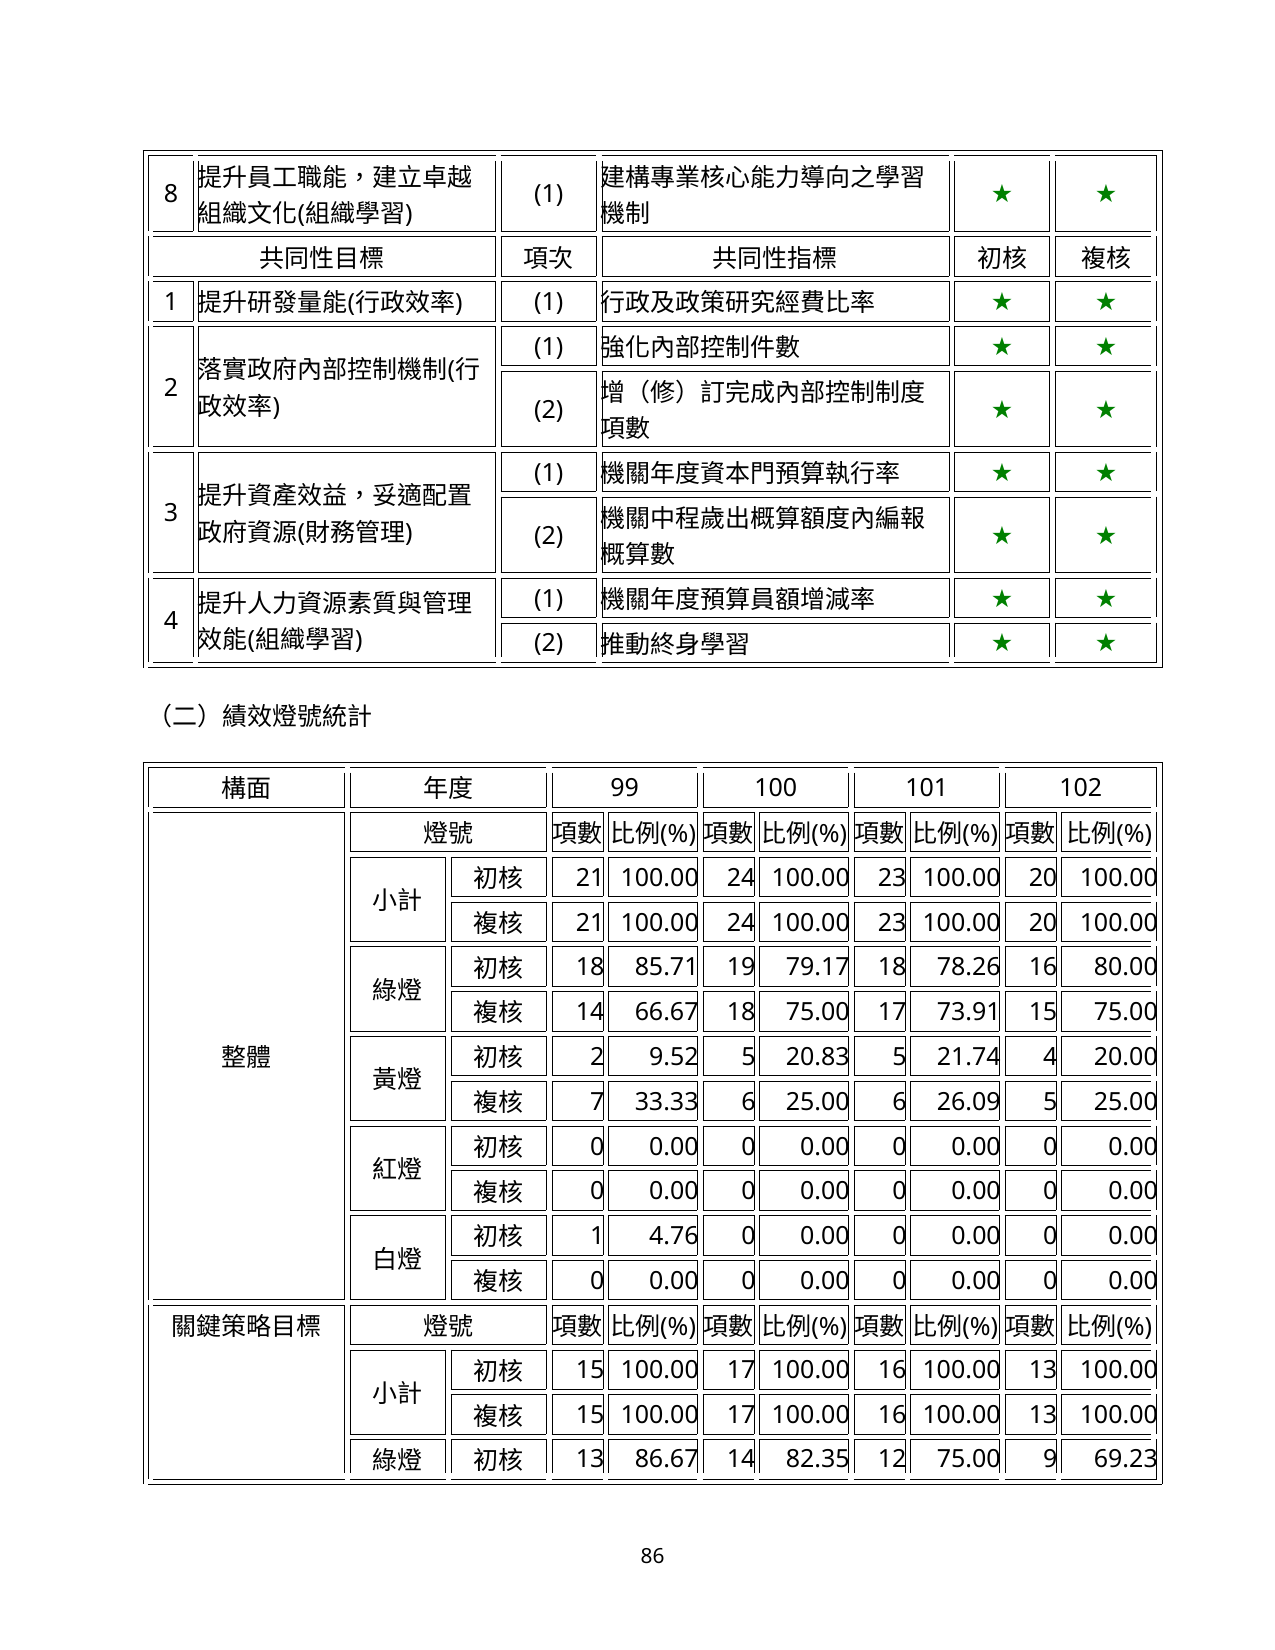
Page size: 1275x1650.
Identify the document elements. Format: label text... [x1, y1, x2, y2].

table_cell 0 [549, 1165, 606, 1210]
table_cell 5 [1002, 1075, 1059, 1120]
table_cell 機關年度資本門預算執行率 [599, 446, 951, 491]
table_cell 比例(%) [757, 807, 851, 851]
table_cell 複核 [448, 986, 549, 1031]
table_cell 0 [1002, 1210, 1059, 1254]
table_cell 關鍵策略目標 [145, 1299, 347, 1478]
table_cell 0.00 [1059, 1120, 1159, 1165]
table_cell 19 [700, 941, 757, 986]
table_cell 21 [549, 896, 606, 941]
table_cell 13 [1002, 1389, 1059, 1434]
table_cell 0 [700, 1120, 757, 1165]
table_cell 100.00 [606, 1344, 700, 1389]
table_cell 複核 [448, 1075, 549, 1120]
table_cell (2) [498, 365, 599, 446]
table_cell 共同性目標 [145, 231, 498, 276]
table_cell 100.00 [1059, 1344, 1159, 1389]
table_cell 0.00 [1059, 1210, 1159, 1254]
table_cell 0.00 [606, 1165, 700, 1210]
table_cell 5 [851, 1031, 908, 1075]
table_cell 比例(%) [1059, 807, 1159, 851]
table_cell 整體 [145, 807, 347, 1299]
table_cell 項次 [498, 231, 599, 276]
table_cell ★ [951, 321, 1052, 365]
table_cell 18 [700, 986, 757, 1031]
table_cell 6 [851, 1075, 908, 1120]
table_cell 初核 [448, 1031, 549, 1075]
table_cell 綠燈 [347, 941, 448, 1031]
table_cell 0 [700, 1255, 757, 1299]
table_cell 15 [549, 1344, 606, 1389]
table_cell 100.00 [1059, 896, 1159, 941]
table_cell 24 [700, 896, 757, 941]
table_cell (1) [498, 446, 599, 491]
table_cell 0 [700, 1165, 757, 1210]
table_cell 26.09 [908, 1075, 1002, 1120]
table_cell 0.00 [1059, 1255, 1159, 1299]
table_cell 15 [549, 1389, 606, 1434]
table_cell 100.00 [757, 851, 851, 896]
table_cell 100.00 [757, 1389, 851, 1434]
table_cell 9 [1002, 1434, 1059, 1478]
table_cell 0.00 [908, 1210, 1002, 1254]
table_cell 比例(%) [908, 807, 1002, 851]
table_cell 66.67 [606, 986, 700, 1031]
table_cell 23 [851, 896, 908, 941]
table_cell 燈號 [347, 1299, 549, 1344]
table_cell 0 [549, 1120, 606, 1165]
table_cell ★ [951, 446, 1052, 491]
table_cell 16 [851, 1344, 908, 1389]
table_cell 初核 [448, 1434, 549, 1478]
table_cell ★ [951, 491, 1052, 572]
table_cell 0.00 [908, 1255, 1002, 1299]
table_cell 9.52 [606, 1031, 700, 1075]
table_cell 落實政府內部控制機制(行政效率) [196, 321, 498, 446]
table_cell 提升人力資源素質與管理效能(組織學習) [196, 572, 498, 662]
table_cell 複核 [448, 896, 549, 941]
table_cell 18 [549, 941, 606, 986]
table_cell 綠燈 [347, 1434, 448, 1478]
table_cell 4 [1002, 1031, 1059, 1075]
table_cell 13 [1002, 1344, 1059, 1389]
table_cell 12 [851, 1434, 908, 1478]
table_cell 13 [549, 1434, 606, 1478]
table_cell 0 [851, 1255, 908, 1299]
table_cell 黃燈 [347, 1031, 448, 1120]
table_cell 0 [700, 1210, 757, 1254]
table_cell 0.00 [757, 1165, 851, 1210]
table_cell 0.00 [908, 1120, 1002, 1165]
table_cell 共同性指標 [599, 231, 951, 276]
table_cell ★ [1052, 491, 1159, 572]
table_cell 75.00 [757, 986, 851, 1031]
table_cell 17 [700, 1344, 757, 1389]
table_cell 行政及政策研究經費比率 [599, 276, 951, 321]
table_cell 小計 [347, 1344, 448, 1434]
table_header 99 [549, 763, 700, 807]
table_cell 比例(%) [908, 1299, 1002, 1344]
table_cell 17 [700, 1389, 757, 1434]
table_cell (1) [498, 276, 599, 321]
table_cell 初核 [448, 1344, 549, 1389]
table_cell 18 [851, 941, 908, 986]
table_cell 100.00 [908, 851, 1002, 896]
table_cell ★ [951, 365, 1052, 446]
table_cell (2) [498, 491, 599, 572]
table_cell 項數 [549, 807, 606, 851]
table_cell 強化內部控制件數 [599, 321, 951, 365]
table_cell 項數 [851, 1299, 908, 1344]
table_cell 複核 [448, 1389, 549, 1434]
table_cell 2 [145, 321, 196, 446]
table_cell 100.00 [908, 1389, 1002, 1434]
subtitle （二）績效燈號統計 [148, 696, 1157, 733]
table_cell 提升研發量能(行政效率) [196, 276, 498, 321]
table_cell ★ [1052, 276, 1159, 321]
table_cell 80.00 [1059, 941, 1159, 986]
table_cell 0 [851, 1120, 908, 1165]
table_header 年度 [347, 763, 549, 807]
table_cell ★ [951, 151, 1052, 231]
table_cell 5 [700, 1031, 757, 1075]
table_cell ★ [951, 276, 1052, 321]
table_cell 23 [851, 851, 908, 896]
table_cell 項數 [851, 807, 908, 851]
table_cell 機關中程歲出概算額度內編報概算數 [599, 491, 951, 572]
table_cell 100.00 [1059, 1389, 1159, 1434]
table_cell ★ [951, 572, 1052, 617]
table_cell 0 [1002, 1165, 1059, 1210]
table_cell 項數 [549, 1299, 606, 1344]
table_cell 16 [851, 1389, 908, 1434]
table_cell 0.00 [1059, 1165, 1159, 1210]
table_cell ★ [951, 617, 1052, 662]
table_cell 初核 [448, 851, 549, 896]
table_cell 比例(%) [606, 807, 700, 851]
table_cell 1 [145, 276, 196, 321]
table_cell (1) [498, 572, 599, 617]
table_cell 85.71 [606, 941, 700, 986]
table_cell 比例(%) [1059, 1299, 1159, 1344]
table_cell 0.00 [757, 1210, 851, 1254]
table_cell 項數 [1002, 1299, 1059, 1344]
table_cell 0 [851, 1165, 908, 1210]
table_cell ★ [1052, 617, 1159, 662]
table_cell 紅燈 [347, 1120, 448, 1210]
table_cell 75.00 [1059, 986, 1159, 1031]
table_cell 0 [1002, 1255, 1059, 1299]
table_cell 1 [549, 1210, 606, 1254]
table_cell 100.00 [606, 1389, 700, 1434]
table_cell 75.00 [908, 1434, 1002, 1478]
table_cell 2 [549, 1031, 606, 1075]
table_header 101 [851, 763, 1002, 807]
table_cell 3 [145, 446, 196, 572]
table_cell 0 [1002, 1120, 1059, 1165]
table_cell ★ [1052, 446, 1159, 491]
table_cell 提升資產效益，妥適配置政府資源(財務管理) [196, 446, 498, 572]
table_cell 100.00 [757, 1344, 851, 1389]
table_cell 燈號 [347, 807, 549, 851]
table_cell 小計 [347, 851, 448, 941]
table_cell 17 [851, 986, 908, 1031]
table_cell 項數 [1002, 807, 1059, 851]
table_cell 機關年度預算員額增減率 [599, 572, 951, 617]
table_cell 4.76 [606, 1210, 700, 1254]
table_cell (2) [498, 617, 599, 662]
table_cell 項數 [700, 807, 757, 851]
table_cell 提升員工職能，建立卓越組織文化(組織學習) [196, 151, 498, 231]
table_cell 0.00 [606, 1255, 700, 1299]
table_cell 24 [700, 851, 757, 896]
table_cell 100.00 [1059, 851, 1159, 896]
table_cell 86.67 [606, 1434, 700, 1478]
table_cell 白燈 [347, 1210, 448, 1299]
table_cell 79.17 [757, 941, 851, 986]
table_cell 100.00 [757, 896, 851, 941]
table_cell 建構專業核心能力導向之學習機制 [599, 151, 951, 231]
table_cell 73.91 [908, 986, 1002, 1031]
table_cell 69.23 [1059, 1434, 1159, 1478]
table_header 102 [1002, 763, 1159, 807]
table_cell 14 [700, 1434, 757, 1478]
table_cell 20 [1002, 896, 1059, 941]
table_cell 20.83 [757, 1031, 851, 1075]
table_cell 增（修）訂完成內部控制制度項數 [599, 365, 951, 446]
table_cell 0 [549, 1255, 606, 1299]
table_cell 100.00 [606, 896, 700, 941]
table_cell 78.26 [908, 941, 1002, 986]
table_cell (1) [498, 151, 599, 231]
table_cell 推動終身學習 [599, 617, 951, 662]
table_cell 比例(%) [606, 1299, 700, 1344]
table_cell 100.00 [908, 896, 1002, 941]
table_cell 82.35 [757, 1434, 851, 1478]
table_cell 0.00 [757, 1255, 851, 1299]
table_cell 項數 [700, 1299, 757, 1344]
table_cell 20.00 [1059, 1031, 1159, 1075]
table_cell 21 [549, 851, 606, 896]
table_cell 8 [145, 151, 196, 231]
table_cell 14 [549, 986, 606, 1031]
table_cell 比例(%) [757, 1299, 851, 1344]
table_cell 100.00 [908, 1344, 1002, 1389]
table_cell 複核 [1052, 231, 1159, 276]
table_cell ★ [1052, 572, 1159, 617]
table_cell 0.00 [606, 1120, 700, 1165]
table_cell 0.00 [757, 1120, 851, 1165]
table_cell ★ [1052, 321, 1159, 365]
table_cell 25.00 [757, 1075, 851, 1120]
table_cell 初核 [951, 231, 1052, 276]
table_cell 33.33 [606, 1075, 700, 1120]
table_cell 複核 [448, 1255, 549, 1299]
table_cell 4 [145, 572, 196, 662]
table_cell (1) [498, 321, 599, 365]
table_cell 25.00 [1059, 1075, 1159, 1120]
table_cell 初核 [448, 1210, 549, 1254]
table_cell 7 [549, 1075, 606, 1120]
table_cell 20 [1002, 851, 1059, 896]
table_header 100 [700, 763, 851, 807]
table_cell ★ [1052, 151, 1159, 231]
table_cell 15 [1002, 986, 1059, 1031]
table_cell 初核 [448, 1120, 549, 1165]
table_cell 100.00 [606, 851, 700, 896]
table_header 構面 [145, 763, 347, 807]
table_cell ★ [1052, 365, 1159, 446]
table_cell 初核 [448, 941, 549, 986]
table_cell 複核 [448, 1165, 549, 1210]
table_cell 21.74 [908, 1031, 1002, 1075]
table_cell 6 [700, 1075, 757, 1120]
table_cell 0.00 [908, 1165, 1002, 1210]
table_cell 0 [851, 1210, 908, 1254]
table_cell 16 [1002, 941, 1059, 986]
